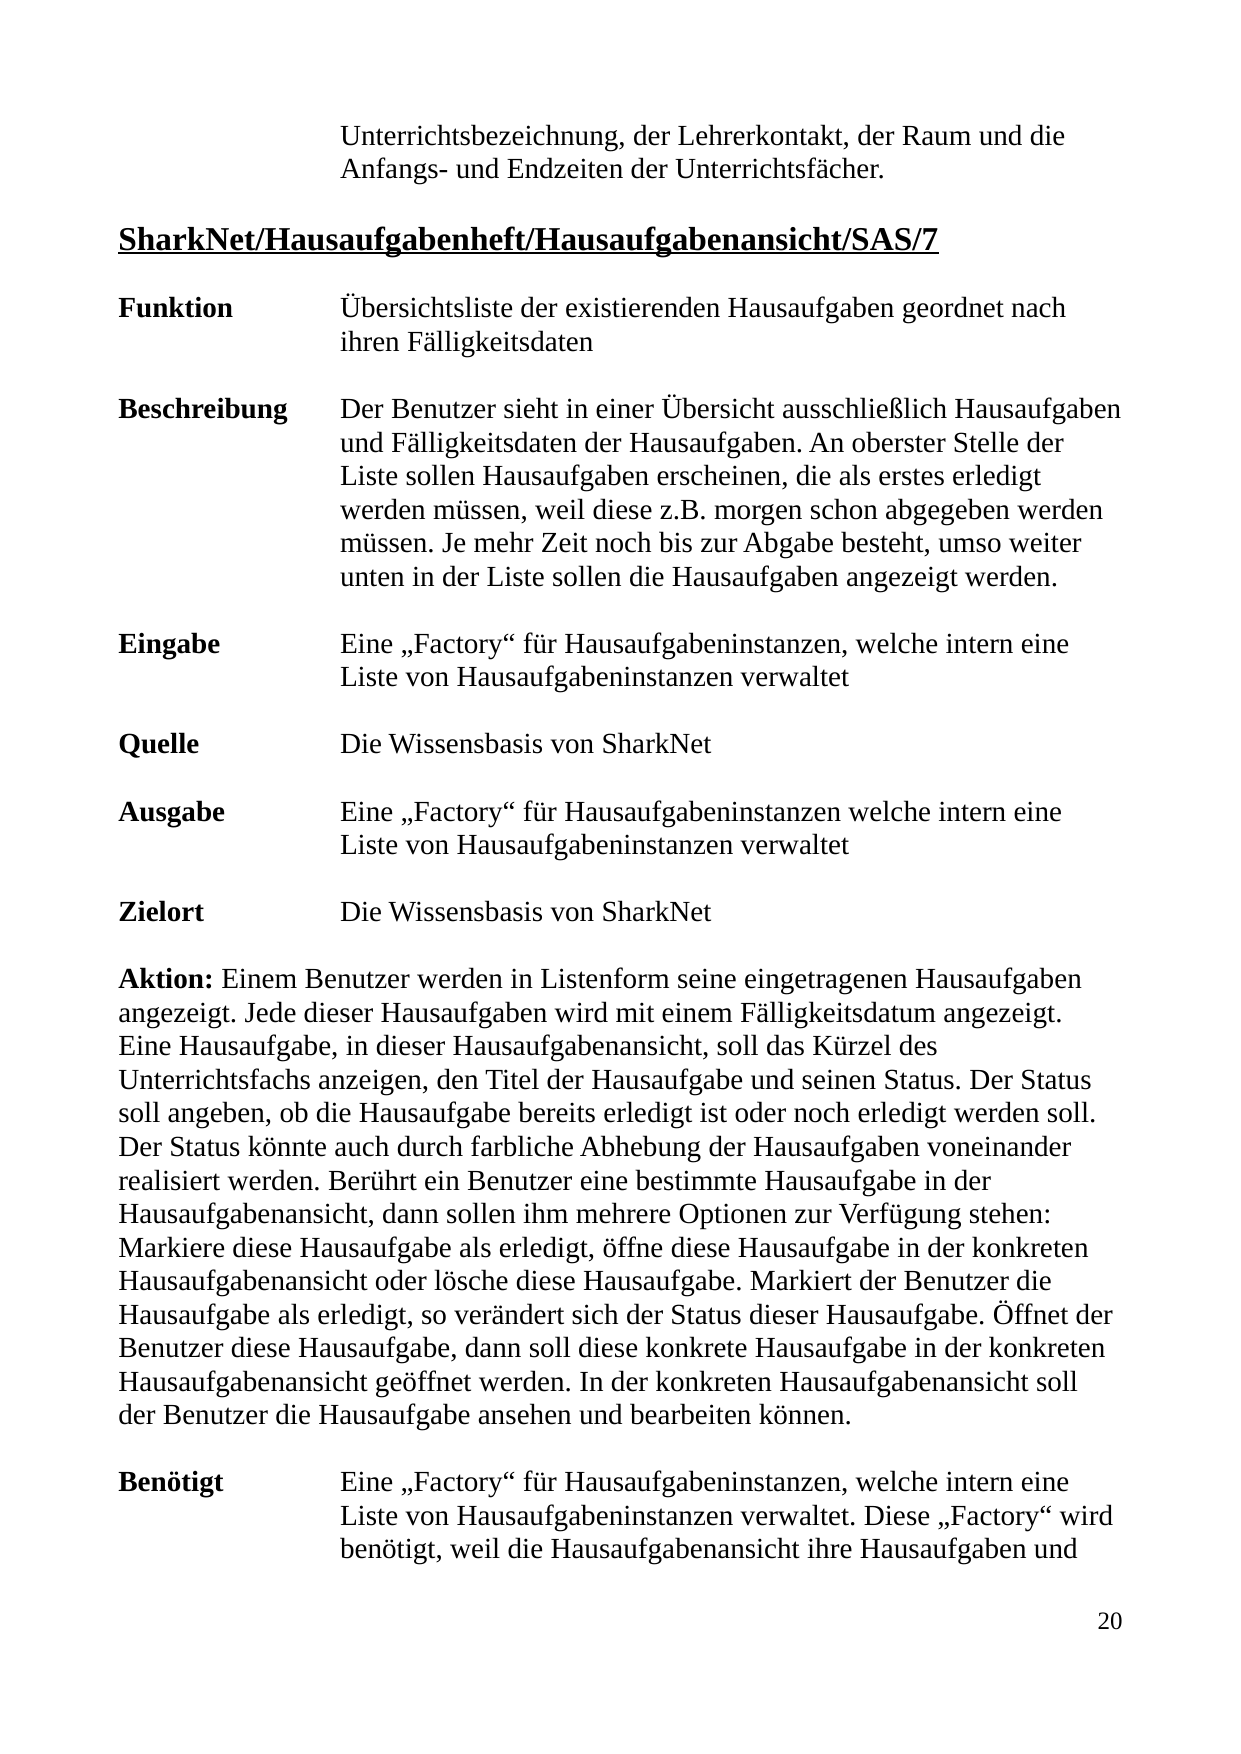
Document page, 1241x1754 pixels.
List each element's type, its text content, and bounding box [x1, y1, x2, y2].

text Beschreibung Der Benutzer sieht in einer Übersicht ausschließlich Hausaufgaben und Fälligkeitsdaten der Hausaufgaben. An oberster Stelle der Liste sollen Hausaufgaben erscheinen, die als erstes erledigt werden müssen, weil diese z.B. morgen schon abgegeben werden müssen. Je mehr Zeit noch bis zur Abgabe besteht, umso weiter unten in der Liste sollen die Hausaufgaben angezeigt werden. [118, 391, 1122, 592]
text Quelle Die Wissensbasis von SharkNet [118, 727, 1122, 760]
text Benötigt Eine „Factory“ für Hausaufgabeninstanzen, welche intern eine Liste von Hausaufgabeninstanzen verwaltet. Diese „Factory“ wird benötigt, weil die Hausaufgabenansicht ihre Hausaufgaben und [118, 1464, 1122, 1565]
text Zielort Die Wissensbasis von SharkNet [118, 894, 1122, 928]
text Eingabe Eine „Factory“ für Hausaufgabeninstanzen, welche intern eine Liste von Hausaufgabeninstanzen verwaltet [118, 626, 1122, 693]
text Ausgabe Eine „Factory“ für Hausaufgabeninstanzen welche intern eine Liste von Hausaufgabeninstanzen verwaltet [118, 794, 1122, 861]
text Funktion Übersichtsliste der existierenden Hausaufgaben geordnet nach ihren Fälligkeitsdaten [118, 291, 1122, 358]
text Aktion: Einem Benutzer werden in Listenform seine eingetragenen Hausaufgaben angezeigt. Jede dieser Hausaufgaben wird mit einem Fälligkeitsdatum angezeigt. Eine Hausaufgabe, in dieser Hausaufgabenansicht, soll das Kürzel des Unterrichtsfachs anzeigen, den Titel der Hausaufgabe und seinen Status. Der Status soll angeben, ob die Hausaufgabe bereits erledigt ist oder noch erledigt werden soll. Der Status könnte auch durch farbliche Abhebung der Hausaufgaben voneinander realisiert werden. Berührt ein Benutzer eine bestimmte Hausaufgabe in der Hausaufgabenansicht, dann sollen ihm mehrere Optionen zur Verfügung stehen: Markiere diese Hausaufgabe als erledigt, öffne diese Hausaufgabe in der konkreten Hausaufgabenansicht oder lösche diese Hausaufgabe. Markiert der Benutzer die Hausaufgabe als erledigt, so verändert sich der Status dieser Hausaufgabe. Öffnet der Benutzer diese Hausaufgabe, dann soll diese konkrete Hausaufgabe in der konkreten Hausaufgabenansicht geöffnet werden. In der konkreten Hausaufgabenansicht soll der Benutzer die Hausaufgabe ansehen und bearbeiten können. [118, 961, 1122, 1431]
text Unterrichtsbezeichnung, der Lehrerkontakt, der Raum und die Anfangs- und Endzeiten der Unterrichtsfächer. [118, 118, 1122, 185]
text SharkNet/Hausaufgabenheft/Hausaufgabenansicht/SAS/7 [118, 219, 1122, 257]
